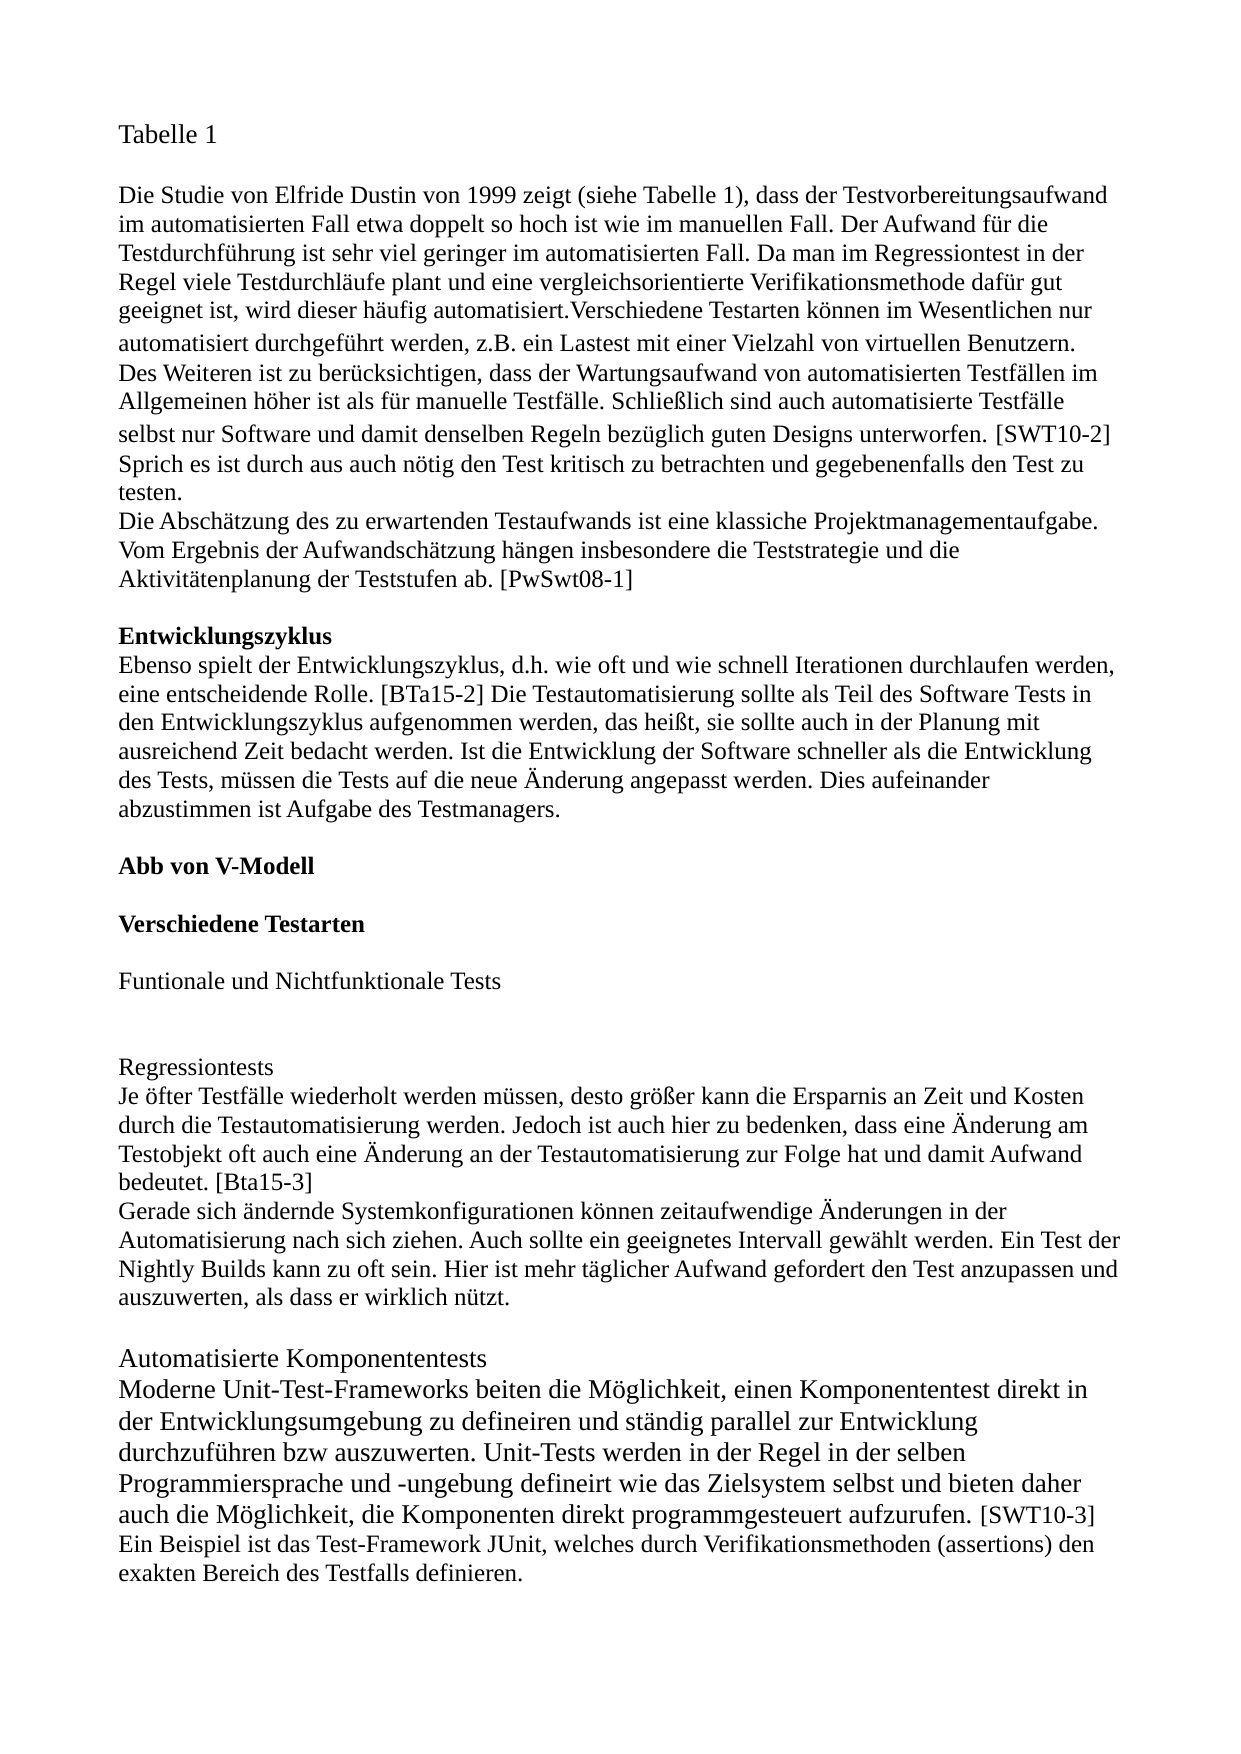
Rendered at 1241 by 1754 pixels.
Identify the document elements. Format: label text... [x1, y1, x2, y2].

text Tabelle 1 [118, 118, 1122, 149]
text Entwicklungszyklus [118, 621, 1122, 650]
text Ein Beispiel ist das Test-Framework JUnit, welches durch Verifikationsmethoden (assertions) den exakten Bereich des Testfalls definieren. [118, 1529, 1122, 1587]
text Je öfter Testfälle wiederholt werden müssen, desto größer kann die Ersparnis an Zeit und Kosten durch die Testautomatisierung werden. Jedoch ist auch hier zu bedenken, dass eine Änderung am Testobjekt oft auch eine Änderung an der Testautomatisierung zur Folge hat und damit Aufwand bedeutet. [Bta15-3] [118, 1081, 1122, 1196]
text Verschiedene Testarten [118, 909, 1122, 937]
text Regressiontests [118, 1052, 1122, 1081]
text Automatisierte Komponententests [118, 1342, 1122, 1373]
text Abb von V-Modell [118, 851, 1122, 880]
text Des Weiteren ist zu berücksichtigen, dass der Wartungsaufwand von automatisierten Testfällen im Allgemeinen höher ist als für manuelle Testfälle. Schließlich sind auch automatisierte Testfälle selbst nur Software und damit denselben Regeln bezüglich guten Designs unterworfen. [SWT10-2] Sprich es ist durch aus auch nötig den Test kritisch zu betrachten und gegebenenfalls den Test zu testen. [118, 358, 1122, 506]
text Gerade sich ändernde Systemkonfigurationen können zeitaufwendige Änderungen in der Automatisierung nach sich ziehen. Auch sollte ein geeignetes Intervall gewählt werden. Ein Test der Nightly Builds kann zu oft sein. Hier ist mehr täglicher Aufwand gefordert den Test anzupassen und auszuwerten, als dass er wirklich nützt. [118, 1196, 1122, 1311]
text Die Studie von Elfride Dustin von 1999 zeigt (siehe Tabelle 1), dass der Testvorbereitungsaufwand im automatisierten Fall etwa doppelt so hoch ist wie im manuellen Fall. Der Aufwand für die Testdurchführung ist sehr viel geringer im automatisierten Fall. Da man im Regressiontest in der Regel viele Testdurchläufe plant und eine vergleichsorientierte Verifikationsmethode dafür gut geeignet ist, wird dieser häufig automatisiert.Verschiedene Testarten können im Wesentlichen nur automatisiert durchgeführt werden, z.B. ein Lastest mit einer Vielzahl von virtuellen Benutzern. [118, 180, 1122, 358]
text Ebenso spielt der Entwicklungszyklus, d.h. wie oft und wie schnell Iterationen durchlaufen werden, eine entscheidende Rolle. [BTa15-2] Die Testautomatisierung sollte als Teil des Software Tests in den Entwicklungszyklus aufgenommen werden, das heißt, sie sollte auch in der Planung mit ausreichend Zeit bedacht werden. Ist die Entwicklung der Software schneller als die Entwicklung des Tests, müssen die Tests auf die neue Änderung angepasst werden. Dies aufeinander abzustimmen ist Aufgabe des Testmanagers. [118, 650, 1122, 822]
text Moderne Unit-Test-Frameworks beiten die Möglichkeit, einen Komponententest direkt in der Entwicklungsumgebung zu defineiren und ständig parallel zur Entwicklung durchzuführen bzw auszuwerten. Unit-Tests werden in der Regel in der selben Programmiersprache und -ungebung defineirt wie das Zielsystem selbst und bieten daher auch die Möglichkeit, die Komponenten direkt programmgesteuert aufzurufen. [SWT10-3] [118, 1373, 1122, 1529]
text Die Abschätzung des zu erwartenden Testaufwands ist eine klassiche Projektmanagementaufgabe. Vom Ergebnis der Aufwandschätzung hängen insbesondere die Teststrategie und die Aktivitätenplanung der Teststufen ab. [PwSwt08-1] [118, 506, 1122, 592]
text Funtionale und Nichtfunktionale Tests [118, 966, 1122, 995]
